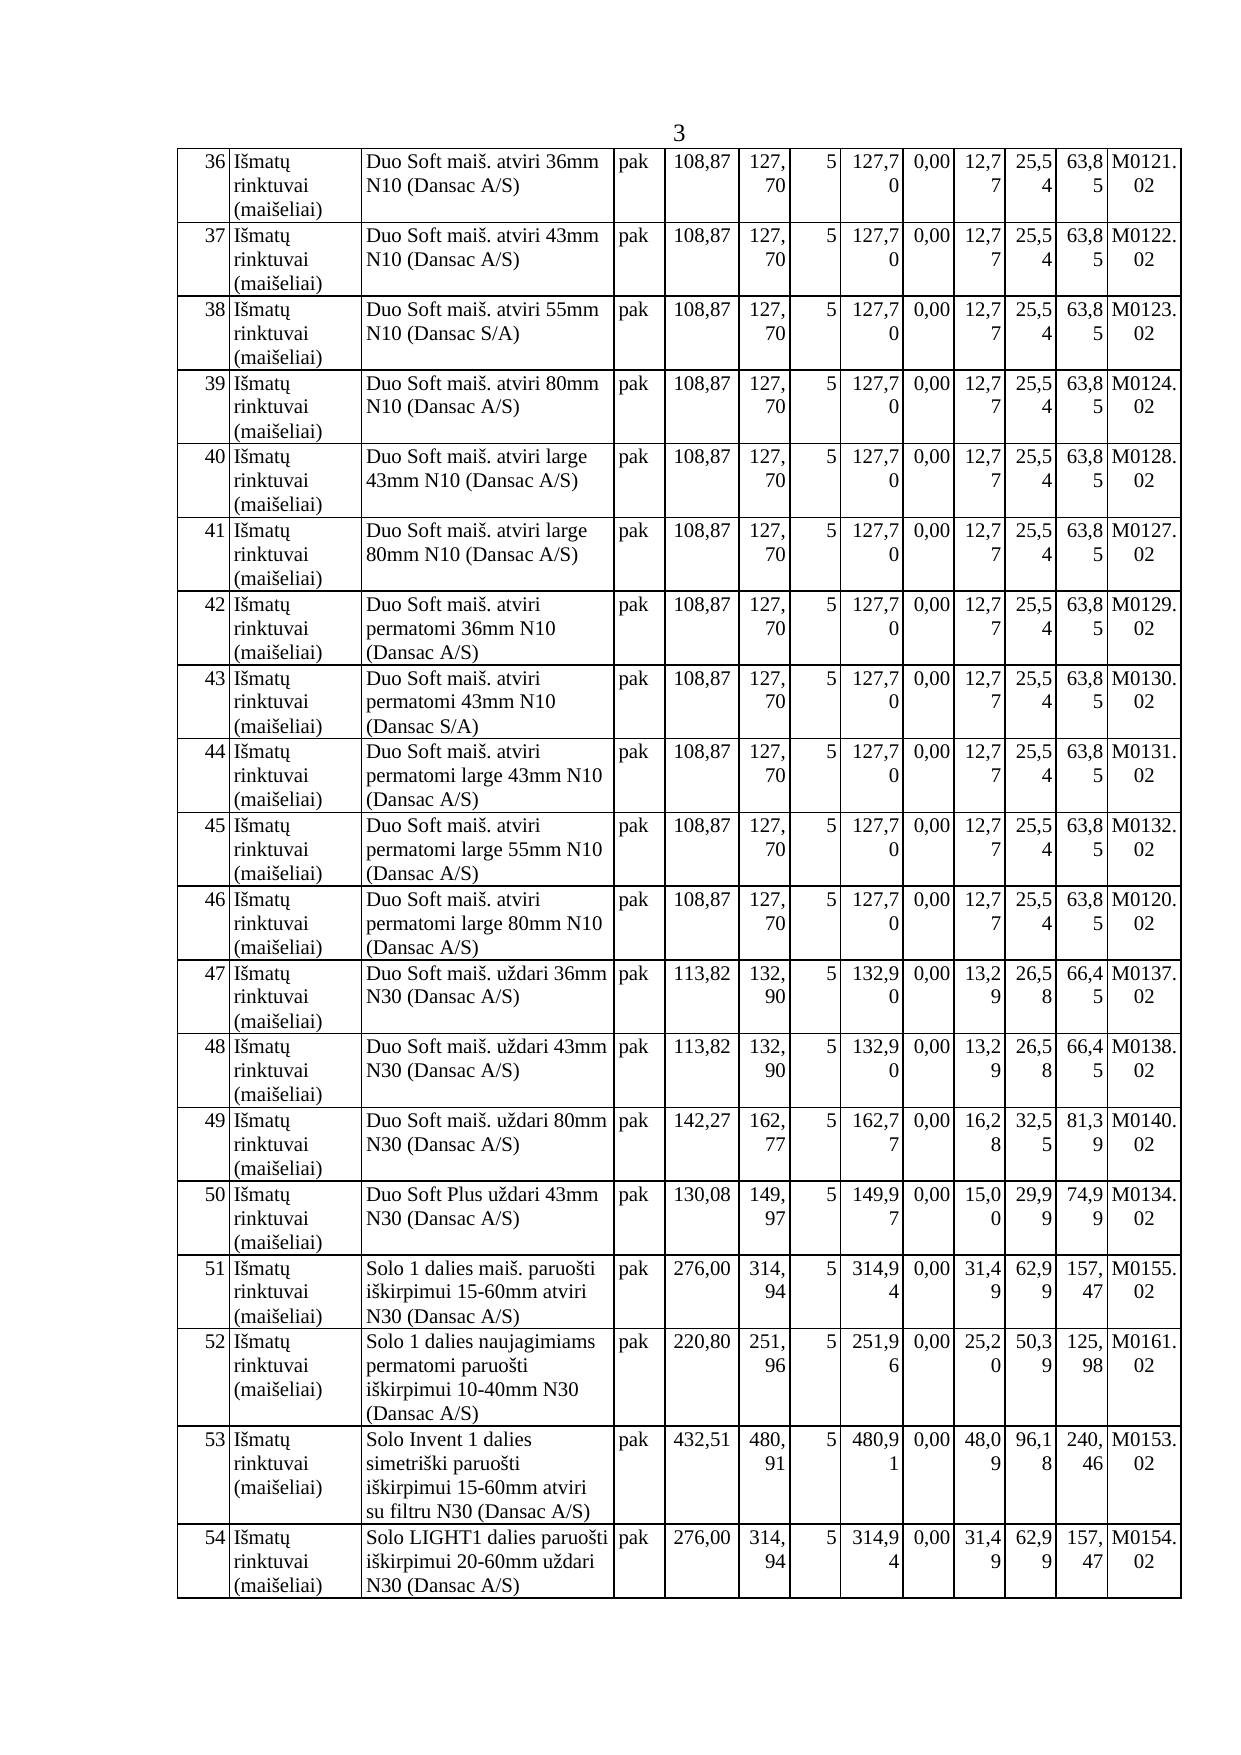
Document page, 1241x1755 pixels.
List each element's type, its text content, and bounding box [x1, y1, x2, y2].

table_cell Išmatų rinktuvai (maišeliai) [230, 961, 361, 1033]
table_cell pak [615, 518, 664, 590]
table_cell 157,47 [1057, 1256, 1107, 1328]
table_cell Duo Soft maiš. atviri permatomi 43mm N10 (Dansac S/A) [362, 666, 613, 738]
table_cell 314,94 [841, 1256, 902, 1328]
table_cell 314,94 [740, 1525, 789, 1597]
table_cell Išmatų rinktuvai (maišeliai) [230, 149, 361, 221]
table_cell 0,00 [904, 887, 953, 959]
table_cell Duo Soft maiš. atviri 80mm N10 (Dansac A/S) [362, 371, 613, 443]
table_cell 127,70 [740, 223, 789, 295]
table_cell pak [615, 1427, 664, 1523]
table_cell 276,00 [666, 1525, 738, 1597]
table_cell 13,29 [955, 1034, 1004, 1106]
table_cell 44 [178, 739, 229, 811]
table_cell 63,85 [1057, 887, 1107, 959]
table_cell 5 [791, 223, 840, 295]
table_cell 0,00 [904, 961, 953, 1033]
table_cell 31,49 [955, 1525, 1004, 1597]
table_cell 127,70 [841, 149, 902, 221]
table_cell 127,70 [740, 371, 789, 443]
table_cell 63,85 [1057, 371, 1107, 443]
table_cell 127,70 [841, 813, 902, 885]
table_cell 25,54 [1006, 813, 1055, 885]
table_cell 108,87 [666, 813, 738, 885]
table_cell Išmatų rinktuvai (maišeliai) [230, 1182, 361, 1254]
table_cell Išmatų rinktuvai (maišeliai) [230, 592, 361, 664]
table_cell Išmatų rinktuvai (maišeliai) [230, 1427, 361, 1523]
table_cell Išmatų rinktuvai (maišeliai) [230, 1525, 361, 1597]
table_cell pak [615, 297, 664, 369]
table_cell 53 [178, 1427, 229, 1523]
table_cell pak [615, 371, 664, 443]
table_cell 127,70 [841, 739, 902, 811]
table_cell Duo Soft maiš. atviri 43mm N10 (Dansac A/S) [362, 223, 613, 295]
table_cell 40 [178, 444, 229, 516]
table_cell 26,58 [1006, 961, 1055, 1033]
table_cell Išmatų rinktuvai (maišeliai) [230, 444, 361, 516]
table_cell Solo 1 dalies naujagimiams permatomi paruošti iškirpimui 10-40mm N30 (Dansac A/S) [362, 1329, 613, 1425]
table_cell 113,82 [666, 961, 738, 1033]
table_cell pak [615, 1182, 664, 1254]
table_cell 0,00 [904, 149, 953, 221]
table_cell pak [615, 444, 664, 516]
table_cell 0,00 [904, 297, 953, 369]
table_cell Išmatų rinktuvai (maišeliai) [230, 666, 361, 738]
table_cell 12,77 [955, 371, 1004, 443]
table_cell 5 [791, 666, 840, 738]
table_cell 130,08 [666, 1182, 738, 1254]
table_cell 43 [178, 666, 229, 738]
table_cell 66,45 [1057, 1034, 1107, 1106]
table_cell M0123.02 [1108, 297, 1180, 369]
table_cell Išmatų rinktuvai (maišeliai) [230, 297, 361, 369]
table_cell pak [615, 961, 664, 1033]
table_cell M0132.02 [1108, 813, 1180, 885]
table_cell 25,54 [1006, 149, 1055, 221]
table_cell 15,00 [955, 1182, 1004, 1254]
table_cell 48,09 [955, 1427, 1004, 1523]
table_cell 63,85 [1057, 149, 1107, 221]
table_cell pak [615, 592, 664, 664]
table_cell 46 [178, 887, 229, 959]
table_cell M0155.02 [1108, 1256, 1180, 1328]
table_cell Išmatų rinktuvai (maišeliai) [230, 1108, 361, 1180]
table_cell 0,00 [904, 371, 953, 443]
table_cell 480,91 [841, 1427, 902, 1523]
table_cell 25,54 [1006, 444, 1055, 516]
table_cell 49 [178, 1108, 229, 1180]
table_cell M0120.02 [1108, 887, 1180, 959]
table_cell 127,70 [841, 371, 902, 443]
table_cell M0121.02 [1108, 149, 1180, 221]
table_cell 12,77 [955, 223, 1004, 295]
table_cell 132,90 [841, 961, 902, 1033]
table_cell 31,49 [955, 1256, 1004, 1328]
table_cell 127,70 [841, 666, 902, 738]
table_cell 220,80 [666, 1329, 738, 1425]
table_cell 5 [791, 1427, 840, 1523]
table_cell 108,87 [666, 592, 738, 664]
table_cell 51 [178, 1256, 229, 1328]
table_cell Solo 1 dalies maiš. paruošti iškirpimui 15-60mm atviri N30 (Dansac A/S) [362, 1256, 613, 1328]
table_cell 127,70 [740, 592, 789, 664]
table_cell Išmatų rinktuvai (maišeliai) [230, 1256, 361, 1328]
table_cell 314,94 [841, 1525, 902, 1597]
table_cell M0134.02 [1108, 1182, 1180, 1254]
table_cell pak [615, 813, 664, 885]
table_cell 63,85 [1057, 813, 1107, 885]
table_cell Išmatų rinktuvai (maišeliai) [230, 518, 361, 590]
table_cell 36 [178, 149, 229, 221]
table_cell Duo Soft maiš. uždari 80mm N30 (Dansac A/S) [362, 1108, 613, 1180]
table_cell 314,94 [740, 1256, 789, 1328]
table_cell 5 [791, 297, 840, 369]
table_cell Duo Soft maiš. atviri permatomi large 55mm N10 (Dansac A/S) [362, 813, 613, 885]
table_cell Išmatų rinktuvai (maišeliai) [230, 1329, 361, 1425]
table_cell 5 [791, 1256, 840, 1328]
table_cell Duo Soft maiš. uždari 36mm N30 (Dansac A/S) [362, 961, 613, 1033]
table_cell 251,96 [841, 1329, 902, 1425]
table_cell 149,97 [740, 1182, 789, 1254]
table_cell 5 [791, 149, 840, 221]
table_cell 276,00 [666, 1256, 738, 1328]
table_cell Duo Soft maiš. atviri large 43mm N10 (Dansac A/S) [362, 444, 613, 516]
table_cell 127,70 [841, 444, 902, 516]
table_cell 38 [178, 297, 229, 369]
table_cell 0,00 [904, 1427, 953, 1523]
table_cell pak [615, 1329, 664, 1425]
table_cell 12,77 [955, 518, 1004, 590]
table_cell 0,00 [904, 739, 953, 811]
table_cell 62,99 [1006, 1256, 1055, 1328]
table_cell M0153.02 [1108, 1427, 1180, 1523]
table_cell 25,54 [1006, 666, 1055, 738]
table_cell 127,70 [841, 518, 902, 590]
table_cell 39 [178, 371, 229, 443]
table_cell 5 [791, 592, 840, 664]
table_cell 63,85 [1057, 223, 1107, 295]
table_cell M0122.02 [1108, 223, 1180, 295]
table_cell 5 [791, 518, 840, 590]
table_cell 13,29 [955, 961, 1004, 1033]
table_cell 47 [178, 961, 229, 1033]
table_cell 149,97 [841, 1182, 902, 1254]
table_cell 25,54 [1006, 223, 1055, 295]
table_cell 37 [178, 223, 229, 295]
table_cell 25,54 [1006, 592, 1055, 664]
table_cell Duo Soft maiš. atviri permatomi large 80mm N10 (Dansac A/S) [362, 887, 613, 959]
table_cell Išmatų rinktuvai (maišeliai) [230, 371, 361, 443]
table_cell Išmatų rinktuvai (maišeliai) [230, 887, 361, 959]
table_cell M0161.02 [1108, 1329, 1180, 1425]
table_cell M0140.02 [1108, 1108, 1180, 1180]
table_cell pak [615, 1034, 664, 1106]
table_cell 54 [178, 1525, 229, 1597]
table_cell 0,00 [904, 223, 953, 295]
table_cell 29,99 [1006, 1182, 1055, 1254]
table_cell 108,87 [666, 887, 738, 959]
table_cell 5 [791, 1034, 840, 1106]
table_cell M0137.02 [1108, 961, 1180, 1033]
table_cell 5 [791, 371, 840, 443]
table_cell Duo Soft Plus uždari 43mm N30 (Dansac A/S) [362, 1182, 613, 1254]
table_cell pak [615, 1525, 664, 1597]
table_cell 12,77 [955, 666, 1004, 738]
table_cell 42 [178, 592, 229, 664]
table_cell 63,85 [1057, 444, 1107, 516]
table_cell 63,85 [1057, 592, 1107, 664]
table_cell 162,77 [841, 1108, 902, 1180]
table_cell 127,70 [740, 444, 789, 516]
table_cell 5 [791, 1329, 840, 1425]
table_cell pak [615, 223, 664, 295]
table_cell 127,70 [740, 739, 789, 811]
table_cell 108,87 [666, 297, 738, 369]
table_cell Išmatų rinktuvai (maišeliai) [230, 1034, 361, 1106]
table_cell 127,70 [841, 592, 902, 664]
table_cell Duo Soft maiš. atviri 55mm N10 (Dansac S/A) [362, 297, 613, 369]
table_cell 25,54 [1006, 371, 1055, 443]
table_cell 5 [791, 961, 840, 1033]
table_cell 32,55 [1006, 1108, 1055, 1180]
table_cell 25,20 [955, 1329, 1004, 1425]
table_cell M0124.02 [1108, 371, 1180, 443]
table_cell 96,18 [1006, 1427, 1055, 1523]
table_cell M0138.02 [1108, 1034, 1180, 1106]
table_cell 12,77 [955, 592, 1004, 664]
table_cell 0,00 [904, 813, 953, 885]
table_cell 25,54 [1006, 297, 1055, 369]
table_cell Duo Soft maiš. atviri 36mm N10 (Dansac A/S) [362, 149, 613, 221]
table_cell Išmatų rinktuvai (maišeliai) [230, 223, 361, 295]
table_cell 0,00 [904, 518, 953, 590]
table_cell 62,99 [1006, 1525, 1055, 1597]
table_cell 12,77 [955, 813, 1004, 885]
table_cell 16,28 [955, 1108, 1004, 1180]
table_cell 251,96 [740, 1329, 789, 1425]
table_cell 127,70 [740, 297, 789, 369]
table_cell Duo Soft maiš. atviri large 80mm N10 (Dansac A/S) [362, 518, 613, 590]
table_cell 41 [178, 518, 229, 590]
table_cell Išmatų rinktuvai (maišeliai) [230, 739, 361, 811]
table_cell 0,00 [904, 592, 953, 664]
table_cell pak [615, 666, 664, 738]
table_cell 0,00 [904, 1034, 953, 1106]
table_cell 0,00 [904, 666, 953, 738]
table_cell 108,87 [666, 149, 738, 221]
table_cell 127,70 [740, 149, 789, 221]
table_cell 127,70 [841, 887, 902, 959]
table_cell 132,90 [740, 961, 789, 1033]
table_cell 63,85 [1057, 518, 1107, 590]
table_cell 108,87 [666, 371, 738, 443]
table_cell 108,87 [666, 444, 738, 516]
table_cell M0128.02 [1108, 444, 1180, 516]
table_cell M0129.02 [1108, 592, 1180, 664]
table_cell 12,77 [955, 297, 1004, 369]
table_cell 12,77 [955, 887, 1004, 959]
table_cell 0,00 [904, 1525, 953, 1597]
table_cell 5 [791, 887, 840, 959]
table_cell 26,58 [1006, 1034, 1055, 1106]
table_cell 5 [791, 739, 840, 811]
table_cell 52 [178, 1329, 229, 1425]
table_cell 113,82 [666, 1034, 738, 1106]
table_cell M0131.02 [1108, 739, 1180, 811]
table_cell 5 [791, 1525, 840, 1597]
table_cell 48 [178, 1034, 229, 1106]
table_cell 50,39 [1006, 1329, 1055, 1425]
table_cell pak [615, 1108, 664, 1180]
table_cell Solo LIGHT1 dalies paruošti iškirpimui 20-60mm uždari N30 (Dansac A/S) [362, 1525, 613, 1597]
table_cell 25,54 [1006, 739, 1055, 811]
table_cell 66,45 [1057, 961, 1107, 1033]
table_cell 127,70 [740, 813, 789, 885]
table_cell 12,77 [955, 739, 1004, 811]
table_cell 25,54 [1006, 887, 1055, 959]
table_cell 108,87 [666, 739, 738, 811]
table_cell 157,47 [1057, 1525, 1107, 1597]
table_cell pak [615, 887, 664, 959]
table_cell M0130.02 [1108, 666, 1180, 738]
table_cell 480,91 [740, 1427, 789, 1523]
table_cell 45 [178, 813, 229, 885]
table_cell pak [615, 739, 664, 811]
table_cell 0,00 [904, 1108, 953, 1180]
table_cell 5 [791, 813, 840, 885]
table_cell 25,54 [1006, 518, 1055, 590]
table_cell 108,87 [666, 666, 738, 738]
table_cell 63,85 [1057, 666, 1107, 738]
table_cell 63,85 [1057, 739, 1107, 811]
table_cell 132,90 [841, 1034, 902, 1106]
table_cell Duo Soft maiš. atviri permatomi 36mm N10 (Dansac A/S) [362, 592, 613, 664]
table_cell 127,70 [740, 518, 789, 590]
table_cell 162,77 [740, 1108, 789, 1180]
table_cell M0127.02 [1108, 518, 1180, 590]
table_cell 0,00 [904, 1256, 953, 1328]
table_cell 12,77 [955, 444, 1004, 516]
table_cell 127,70 [740, 666, 789, 738]
table_cell Duo Soft maiš. uždari 43mm N30 (Dansac A/S) [362, 1034, 613, 1106]
table_cell 127,70 [740, 887, 789, 959]
table_cell pak [615, 1256, 664, 1328]
table_cell 127,70 [841, 223, 902, 295]
table_cell 0,00 [904, 1182, 953, 1254]
table_cell 0,00 [904, 444, 953, 516]
table_cell 132,90 [740, 1034, 789, 1106]
table_cell 125,98 [1057, 1329, 1107, 1425]
table_cell 240,46 [1057, 1427, 1107, 1523]
table_cell Solo Invent 1 dalies simetriški paruošti iškirpimui 15-60mm atviri su filtru N30 (Dansac A/S) [362, 1427, 613, 1523]
table_cell 432,51 [666, 1427, 738, 1523]
table_cell M0154.02 [1108, 1525, 1180, 1597]
table_cell Išmatų rinktuvai (maišeliai) [230, 813, 361, 885]
table_cell 5 [791, 1182, 840, 1254]
table_cell 142,27 [666, 1108, 738, 1180]
table_cell 81,39 [1057, 1108, 1107, 1180]
table_cell 63,85 [1057, 297, 1107, 369]
table_cell pak [615, 149, 664, 221]
table_cell 0,00 [904, 1329, 953, 1425]
table_cell 108,87 [666, 518, 738, 590]
table_cell 5 [791, 444, 840, 516]
table_cell 74,99 [1057, 1182, 1107, 1254]
table_cell 12,77 [955, 149, 1004, 221]
table_cell Duo Soft maiš. atviri permatomi large 43mm N10 (Dansac A/S) [362, 739, 613, 811]
table_cell 108,87 [666, 223, 738, 295]
table_cell 5 [791, 1108, 840, 1180]
table_cell 50 [178, 1182, 229, 1254]
table_cell 127,70 [841, 297, 902, 369]
